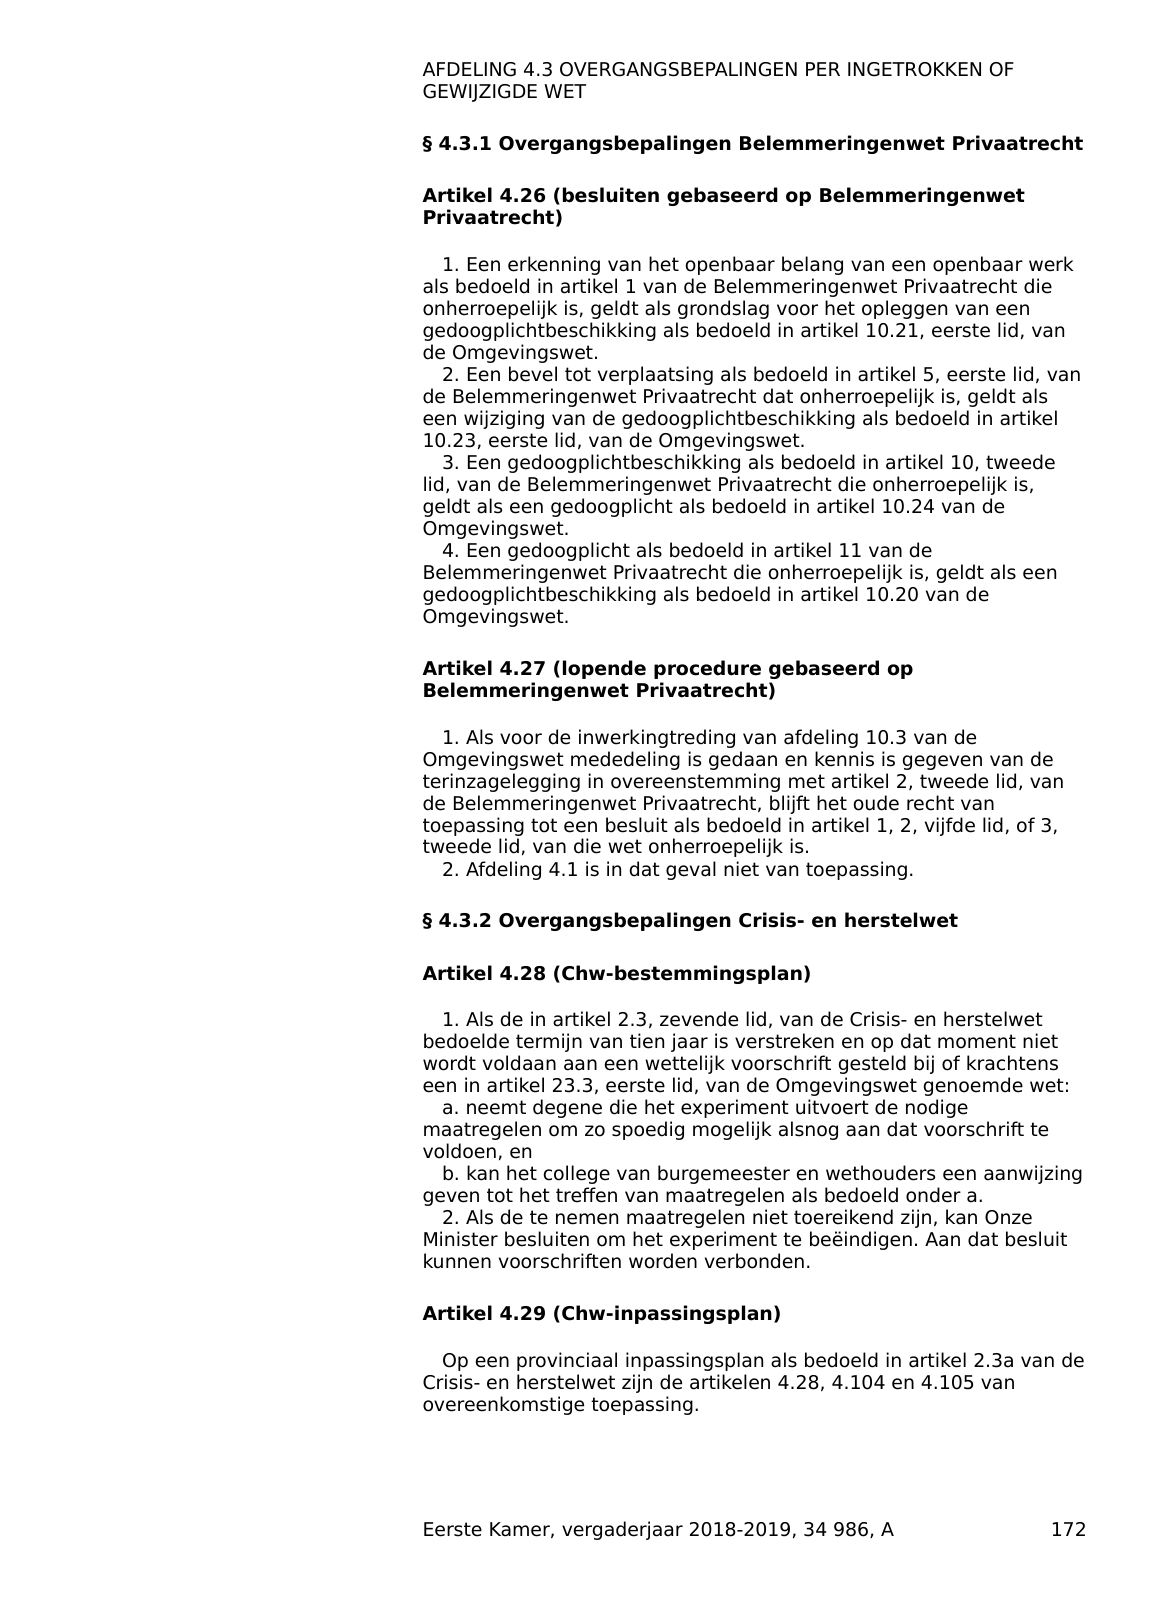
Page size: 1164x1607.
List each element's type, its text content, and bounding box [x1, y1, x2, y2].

subtitle § 4.3.2 Overgangsbepalingen Crisis- en herstelwet [422, 910, 1087, 932]
subtitle § 4.3.1 Overgangsbepalingen Belemmeringenwet Privaatrecht [422, 133, 1087, 155]
subtitle Artikel 4.27 (lopende procedure gebaseerd op Belemmeringenwet Privaatrecht) [422, 658, 1087, 702]
text Op een provinciaal inpassingsplan als bedoeld in artikel 2.3a van de Crisis- en herstelwet zijn de artikelen 4.28, 4.104 en 4.105 van overeenkomstige toepassing. [422, 1350, 1087, 1416]
text 2. Als de te nemen maatregelen niet toereikend zijn, kan Onze Minister besluiten om het experiment te beëindigen. Aan dat besluit kunnen voorschriften worden verbonden. [422, 1207, 1087, 1273]
text a. neemt degene die het experiment uitvoert de nodige maatregelen om zo spoedig mogelijk alsnog aan dat voorschrift te voldoen, en [422, 1097, 1087, 1163]
text 1. Als voor de inwerkingtreding van afdeling 10.3 van de Omgevingswet mededeling is gedaan en kennis is gegeven van de terinzagelegging in overeenstemming met artikel 2, tweede lid, van de Belemmeringenwet Privaatrecht, blijft het oude recht van toepassing tot een besluit als bedoeld in artikel 1, 2, vijfde lid, of 3, tweede lid, van die wet onherroepelijk is. [422, 727, 1087, 858]
text 1. Een erkenning van het openbaar belang van een openbaar werk als bedoeld in artikel 1 van de Belemmeringenwet Privaatrecht die onherroepelijk is, geldt als grondslag voor het opleggen van een gedoogplichtbeschikking als bedoeld in artikel 10.21, eerste lid, van de Omgevingswet. [422, 254, 1087, 364]
subtitle Artikel 4.26 (besluiten gebaseerd op Belemmeringenwet Privaatrecht) [422, 185, 1087, 229]
text 2. Een bevel tot verplaatsing als bedoeld in artikel 5, eerste lid, van de Belemmeringenwet Privaatrecht dat onherroepelijk is, geldt als een wijziging van de gedoogplichtbeschikking als bedoeld in artikel 10.23, eerste lid, van de Omgevingswet. [422, 364, 1087, 452]
text 1. Als de in artikel 2.3, zevende lid, van de Crisis- en herstelwet bedoelde termijn van tien jaar is verstreken en op dat moment niet wordt voldaan aan een wettelijk voorschrift gesteld bij of krachtens een in artikel 23.3, eerste lid, van de Omgevingswet genoemde wet: [422, 1009, 1087, 1097]
subtitle Artikel 4.29 (Chw-inpassingsplan) [422, 1303, 1087, 1325]
text 2. Afdeling 4.1 is in dat geval niet van toepassing. [422, 858, 1087, 880]
subtitle Artikel 4.28 (Chw-bestemmingsplan) [422, 962, 1087, 984]
text b. kan het college van burgemeester en wethouders een aanwijzing geven tot het treffen van maatregelen als bedoeld onder a. [422, 1163, 1087, 1207]
subtitle AFDELING 4.3 OVERGANGSBEPALINGEN PER INGETROKKEN OF GEWIJZIGDE WET [422, 59, 1087, 103]
text 4. Een gedoogplicht als bedoeld in artikel 11 van de Belemmeringenwet Privaatrecht die onherroepelijk is, geldt als een gedoogplichtbeschikking als bedoeld in artikel 10.20 van de Omgevingswet. [422, 540, 1087, 628]
text 3. Een gedoogplichtbeschikking als bedoeld in artikel 10, tweede lid, van de Belemmeringenwet Privaatrecht die onherroepelijk is, geldt als een gedoogplicht als bedoeld in artikel 10.24 van de Omgevingswet. [422, 452, 1087, 540]
